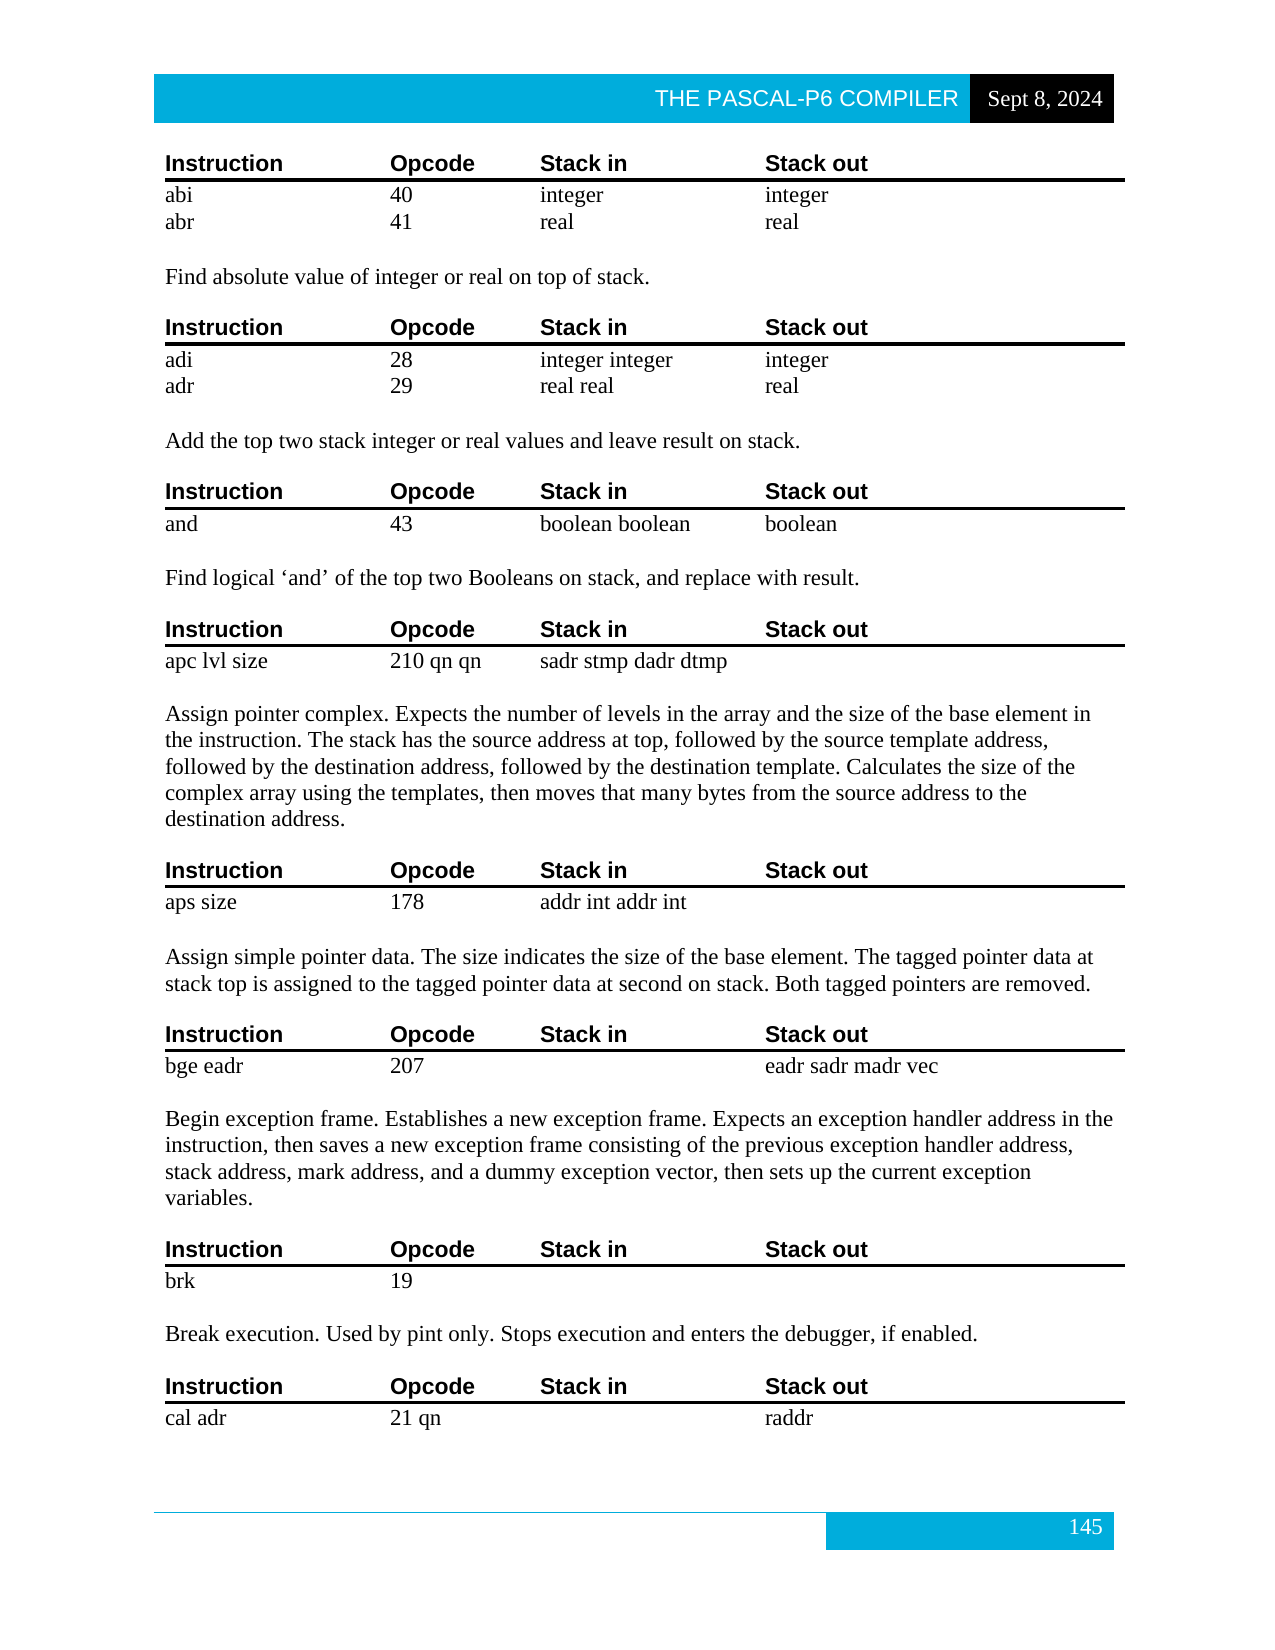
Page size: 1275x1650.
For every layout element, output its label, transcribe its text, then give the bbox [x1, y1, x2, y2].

text Instruction Opcode Stack in Stack out [165, 150, 1125, 178]
text and 43 boolean boolean boolean [165, 510, 1125, 536]
text abr 41 real real [165, 208, 1125, 234]
text Instruction Opcode Stack in Stack out [165, 1021, 1125, 1049]
text Instruction Opcode Stack in Stack out [165, 1236, 1125, 1264]
text Add the top two stack integer or real values and leave result on stack. [165, 427, 1125, 453]
text bge eadr 207 eadr sadr madr vec [165, 1052, 1125, 1079]
text cal adr 21 qn raddr [165, 1404, 1125, 1431]
text Begin exception frame. Establishes a new exception frame. Expects an exception handler address in the instruction, then saves a new exception frame consisting of the previous exception handler address, stack address, mark address, and a dummy exception vector, then sets up the current exception variables. [165, 1105, 1125, 1211]
text Assign simple pointer data. The size indicates the size of the base element. The tagged pointer data at stack top is assigned to the tagged pointer data at second on stack. Both tagged pointers are removed. [165, 943, 1125, 996]
text Instruction Opcode Stack in Stack out [165, 857, 1125, 885]
text Find logical ‘and’ of the top two Booleans on stack, and replace with result. [165, 564, 1125, 591]
text brk 19 [165, 1267, 1125, 1293]
text adr 29 real real real [165, 372, 1125, 398]
text Instruction Opcode Stack in Stack out [165, 1373, 1125, 1401]
text adi 28 integer integer integer [165, 346, 1125, 372]
text Find absolute value of integer or real on top of stack. [165, 263, 1125, 289]
text abi 40 integer integer [165, 182, 1125, 208]
text Instruction Opcode Stack in Stack out [165, 314, 1125, 342]
text Break execution. Used by pint only. Stops execution and enters the debugger, if enabled. [165, 1320, 1125, 1346]
text Instruction Opcode Stack in Stack out [165, 616, 1125, 644]
text Instruction Opcode Stack in Stack out [165, 478, 1125, 507]
text aps size 178 addr int addr int [165, 888, 1125, 915]
text apc lvl size 210 qn qn sadr stmp dadr dtmp [165, 647, 1125, 674]
text Assign pointer complex. Expects the number of levels in the array and the size of the base element in the instruction. The stack has the source address at top, followed by the source template address, followed by the destination address, followed by the destination template. Calculates the size of the complex array using the templates, then moves that many bytes from the source address to the destination address. [165, 700, 1125, 832]
